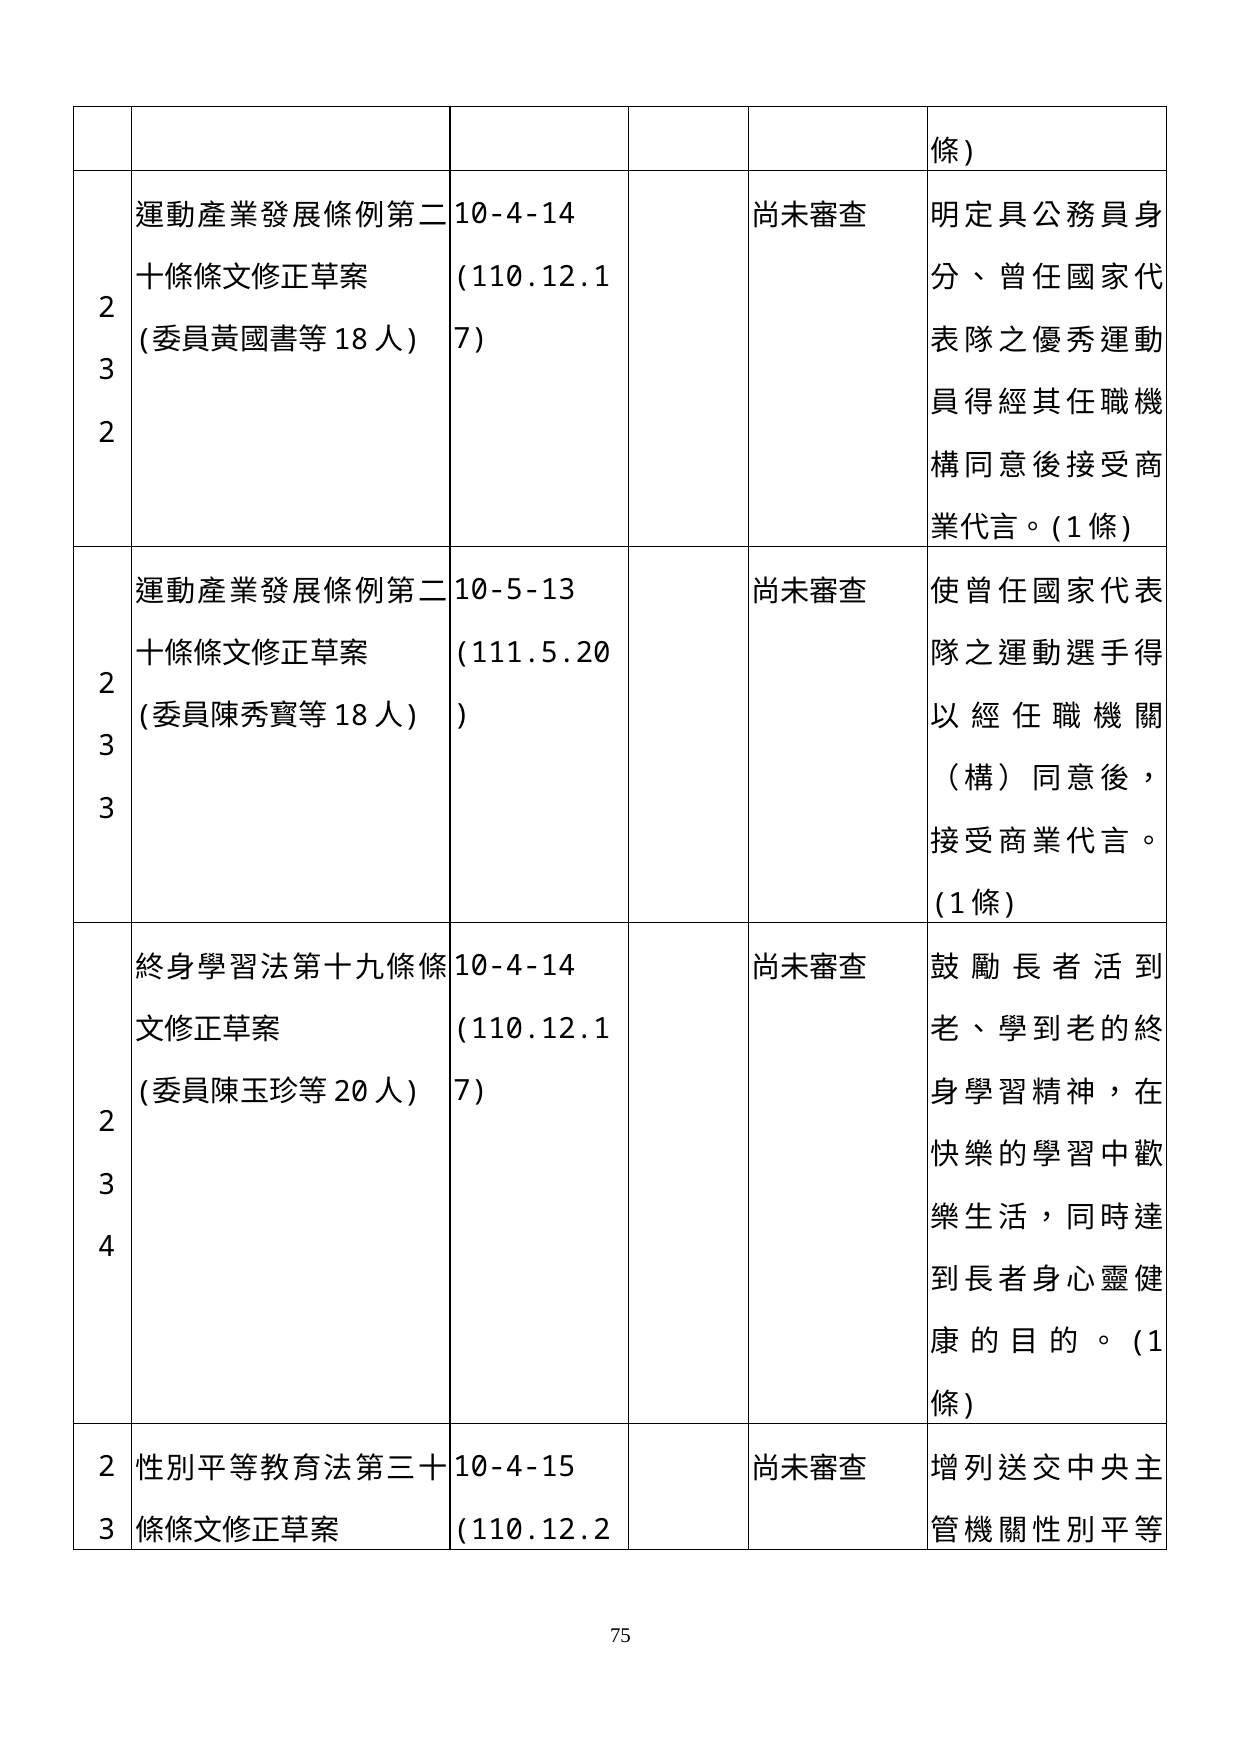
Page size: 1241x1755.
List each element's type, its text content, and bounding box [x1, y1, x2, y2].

table_cell [451, 107, 628, 169]
table_cell 終身學習法第十九條條文修正草案 (委員陳玉珍等20人) [132, 923, 449, 1423]
table_cell 尚未審查 [749, 1424, 927, 1549]
table_cell [749, 107, 927, 169]
table_cell [74, 107, 131, 169]
table_cell 性別平等教育法第三十條條文修正草案 [132, 1424, 449, 1549]
table_cell [74, 1424, 131, 1549]
table_cell [629, 107, 748, 169]
table_cell [74, 547, 131, 922]
table_cell 鼓勵長者活到老、學到老的終身學習精神，在快樂的學習中歡樂生活，同時達到長者身心靈健康的目的。(1條) [928, 923, 1166, 1423]
table_cell [132, 107, 449, 169]
table_cell [629, 171, 748, 546]
table_cell [629, 547, 748, 922]
table_cell 運動產業發展條例第二十條條文修正草案 (委員陳秀寳等18人) [132, 547, 449, 922]
table_cell [629, 1424, 748, 1549]
table_cell 10-4-15 (110.12.2 [451, 1424, 628, 1549]
table_cell 明定具公務員身分、曾任國家代表隊之優秀運動員得經其任職機構同意後接受商業代言。(1條) [928, 171, 1166, 546]
table_cell 尚未審查 [749, 547, 927, 922]
table_cell 尚未審查 [749, 171, 927, 546]
table_cell 增列送交中央主管機關性別平等 [928, 1424, 1166, 1549]
table_cell 運動產業發展條例第二十條條文修正草案 (委員黃國書等18人) [132, 171, 449, 546]
table_cell 尚未審查 [749, 923, 927, 1423]
table_cell [629, 923, 748, 1423]
table_cell 10-5-13 (111.5.20) [451, 547, 628, 922]
table_cell [74, 171, 131, 546]
table_cell 10-4-14 (110.12.17) [451, 923, 628, 1423]
table_cell 使曾任國家代表隊之運動選手得以經任職機關（構）同意後，接受商業代言。(1條) [928, 547, 1166, 922]
table_cell 條) [928, 107, 1166, 169]
table_cell 10-4-14 (110.12.17) [451, 171, 628, 546]
table_cell [74, 923, 131, 1423]
